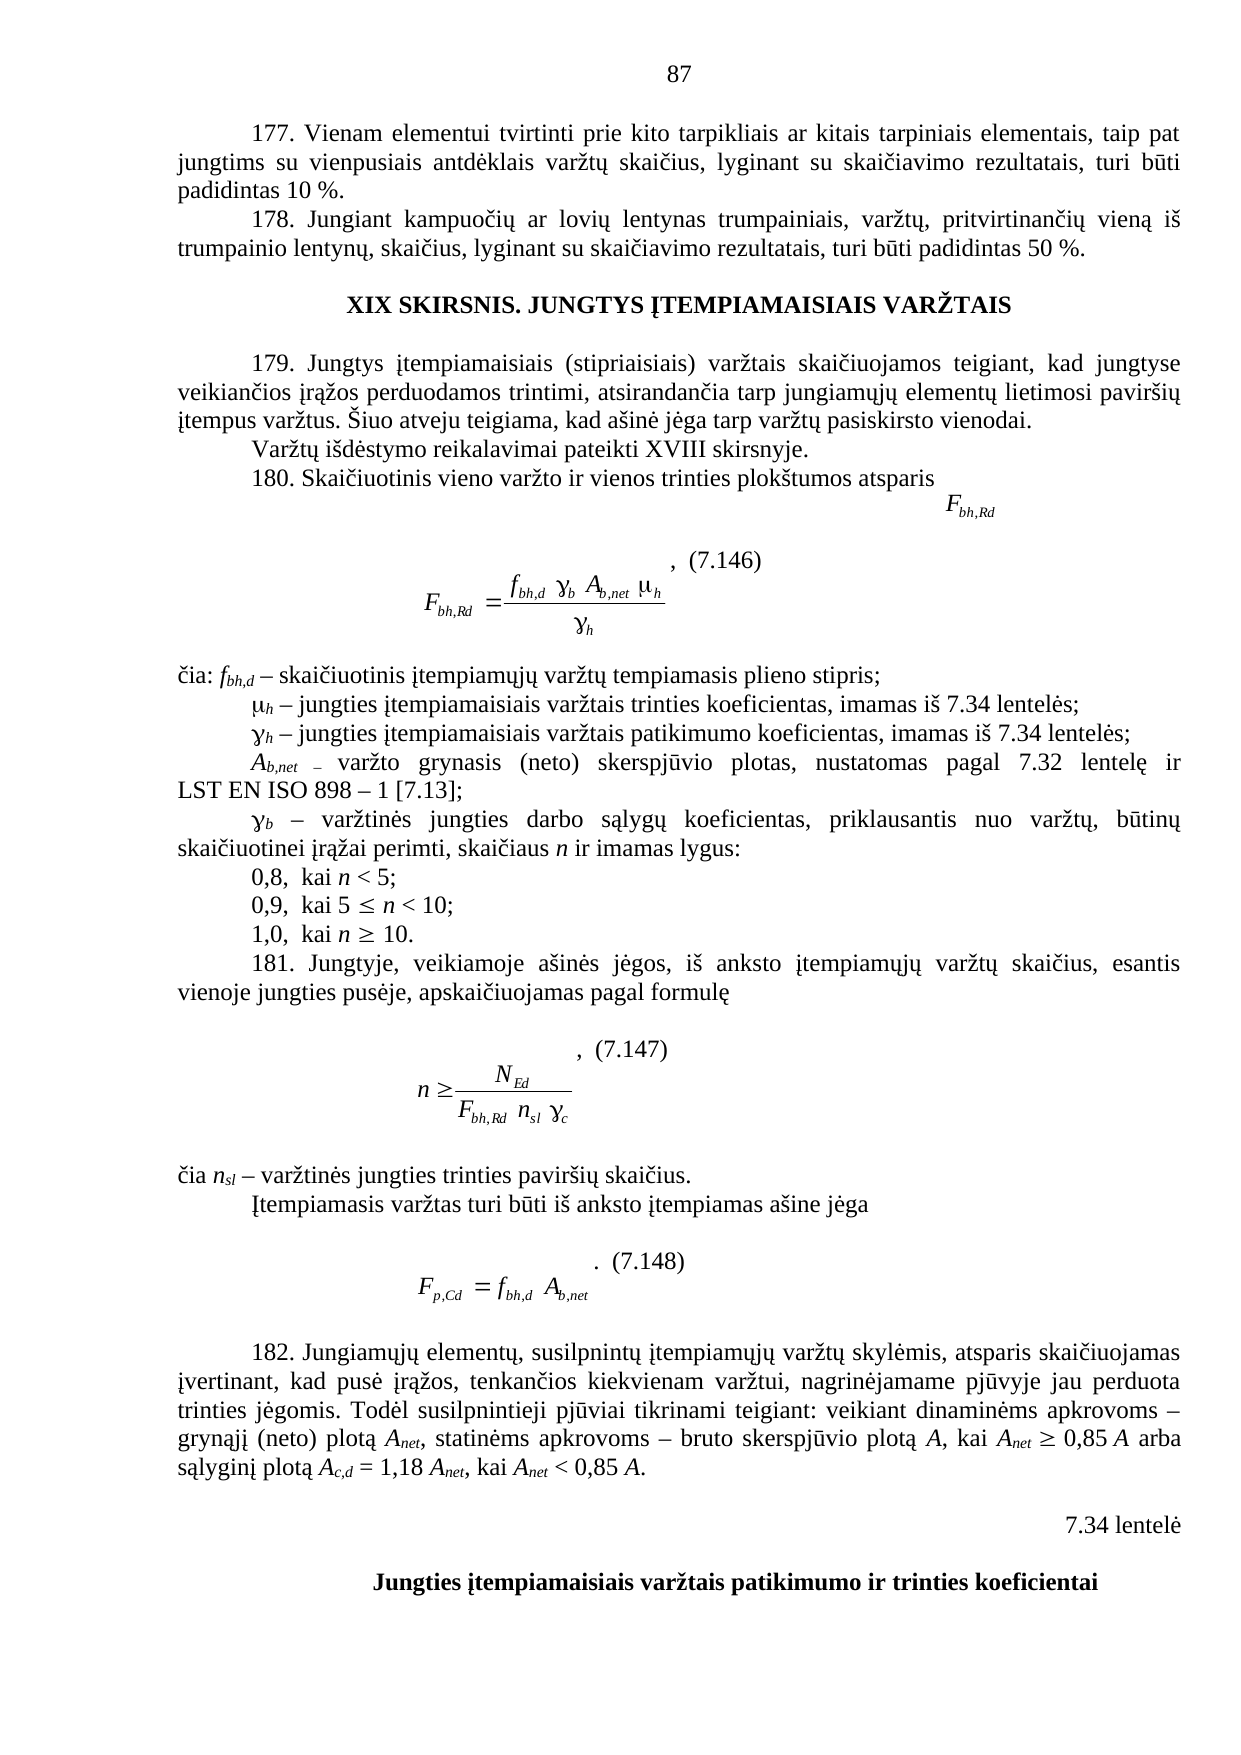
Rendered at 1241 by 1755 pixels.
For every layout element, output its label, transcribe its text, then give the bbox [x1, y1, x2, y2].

text . (7.148) [177, 1246, 1181, 1308]
text mh – jungties įtempiamaisiais varžtais trinties koeficientas, imamas iš 7.34 lentelės; [177, 689, 1181, 718]
text čia: fbh,d – skaičiuotinis įtempiamųjų varžtų tempiamasis plieno stipris; [177, 661, 1181, 689]
text 177. Vienam elementui tvirtinti prie kito tarpikliais ar kitais tarpiniais elementais, taip pat jungtims su vienpusiais antdėklais varžtų skaičius, lyginant su skaičiavimo rezultatais, turi būti padidintas 10 %. [177, 118, 1181, 204]
text 7.34 lentelė [289, 1510, 1181, 1538]
text 0,9, kai 5 £ n < 10; [177, 891, 1181, 919]
text 179. Jungtys įtempiamaisiais (stipriaisiais) varžtais skaičiuojamos teigiant, kad jungtyse veikiančios įrąžos perduodamos trintimi, atsirandančia tarp jungiamųjų elementų lietimosi paviršių įtempus varžtus. Šiuo atveju teigiama, kad ašinė jėga tarp varžtų pasiskirsto vienodai. [177, 348, 1181, 434]
text , (7.146) [177, 545, 1181, 641]
text gb – varžtinės jungties darbo sąlygų koeficientas, priklausantis nuo varžtų, būtinų skaičiuotinei įrąžai perimti, skaičiaus n ir imamas lygus: [177, 804, 1181, 862]
text čia nsl – varžtinės jungties trinties paviršių skaičius. [177, 1160, 1181, 1189]
text Ab,net – varžto grynasis (neto) skerspjūvio plotas, nustatomas pagal 7.32 lentelę ir LST EN ISO 898 – 1 [7.13]; [177, 747, 1181, 804]
text 0,8, kai n < 5; [177, 862, 1181, 891]
text gh – jungties įtempiamaisiais varžtais patikimumo koeficientas, imamas iš 7.34 lentelės; [177, 718, 1181, 747]
text Jungties įtempiamaisiais varžtais patikimumo ir trinties koeficientai [289, 1567, 1181, 1596]
text XIX SKIRSNIS. JUNGTYS ĮTEMPIAMAISIAIS VARŽTAIS [177, 291, 1181, 319]
text Įtempiamasis varžtas turi būti iš anksto įtempiamas ašine jėga [177, 1189, 1181, 1217]
text Varžtų išdėstymo reikalavimai pateikti XVIII skirsnyje. [177, 434, 1181, 463]
text 181. Jungtyje, veikiamoje ašinės jėgos, iš anksto įtempiamųjų varžtų skaičius, esantis vienoje jungties pusėje, apskaičiuojamas pagal formulę [177, 948, 1181, 1006]
text 180. Skaičiuotinis vieno varžto ir vienos trinties plokštumos atsparis [177, 463, 1181, 526]
text 182. Jungiamųjų elementų, susilpnintų įtempiamųjų varžtų skylėmis, atsparis skaičiuojamas įvertinant, kad pusė įrąžos, tenkančios kiekvienam varžtui, nagrinėjamame pjūvyje jau perduota trinties jėgomis. Todėl susilpnintieji pjūviai tikrinami teigiant: veikiant dinaminėms apkrovoms – grynąjį (neto) plotą Anet, statinėms apkrovoms – bruto skerspjūvio plotą A, kai Anet ³ 0,85 A arba sąlyginį plotą Ac,d = 1,18 Anet, kai Anet < 0,85 A. [177, 1337, 1181, 1481]
text , (7.147) [177, 1034, 1181, 1131]
text 1,0, kai n ³ 10. [177, 919, 1181, 948]
text 178. Jungiant kampuočių ar lovių lentynas trumpainiais, varžtų, pritvirtinančių vieną iš trumpainio lentynų, skaičius, lyginant su skaičiavimo rezultatais, turi būti padidintas 50 %. [177, 204, 1181, 262]
